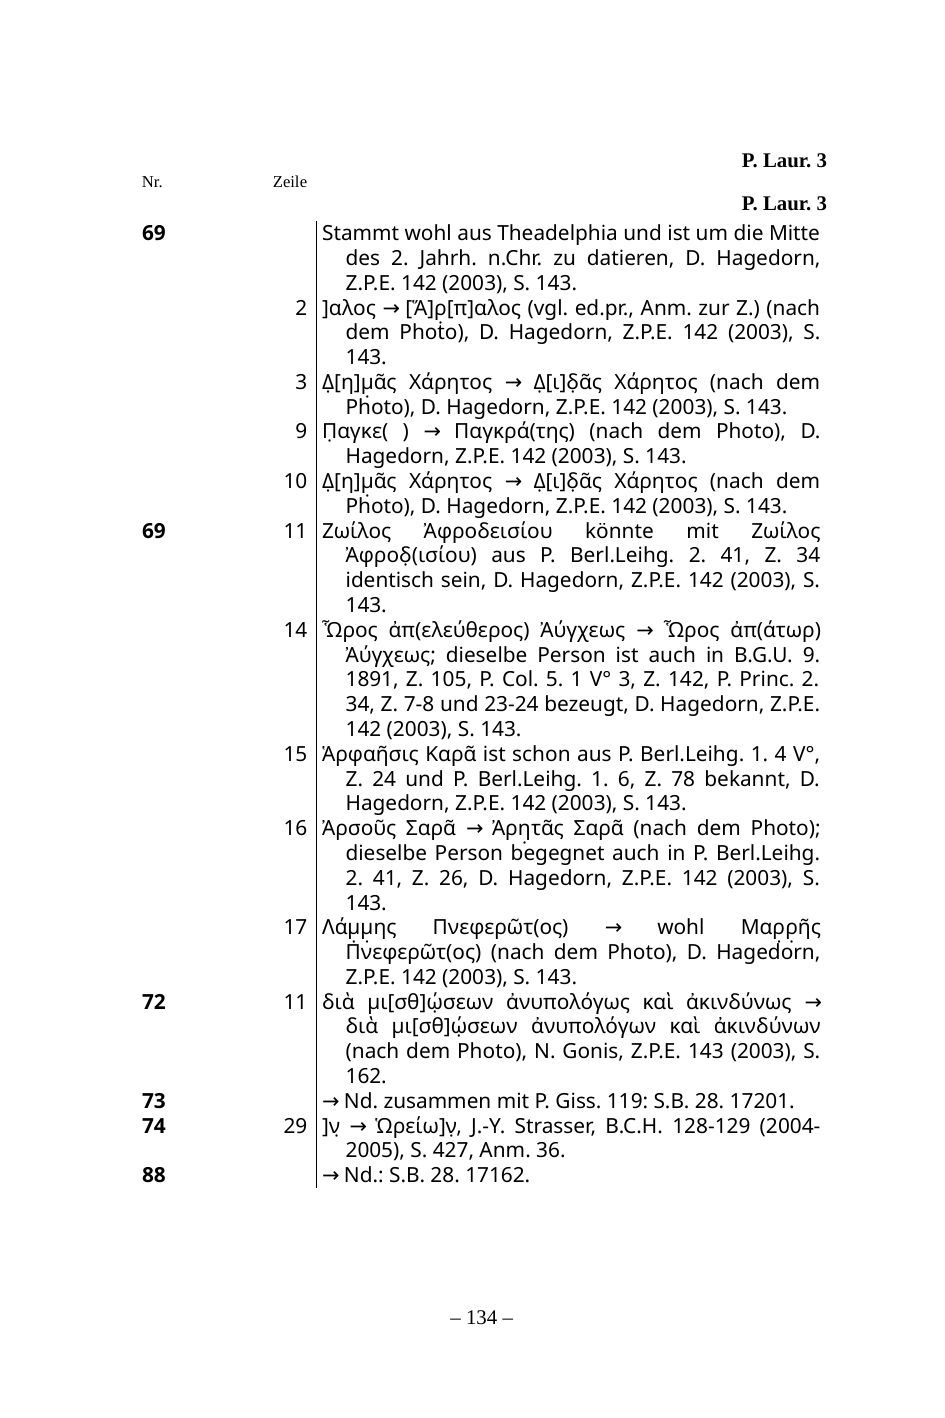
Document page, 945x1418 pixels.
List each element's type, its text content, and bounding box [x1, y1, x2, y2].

table_cell ]αλος → [Ἅ]ρ̣[π]αλος (vgl. ed.pr., Anm. zur Z.) (nach dem Photo), D. Hagedorn, Z.P.E. 142 (2003), S. 143. [317, 295, 827, 369]
table_cell 72 [136, 989, 224, 1088]
subtitle P. Laur. 3 [136, 191, 827, 215]
table_cell Π̣αγκε( ) → Παγκρά(της) (nach dem Photo), D. Hagedorn, Z.P.E. 142 (2003), S. 143. [317, 419, 827, 469]
table_cell 15 [136, 741, 316, 816]
table_cell 17 [136, 915, 316, 989]
table_cell Λάμ̣μ̣ης Πνεφερῶτ(ος) → wohl Μαρ̣ρ̣ῆς Πνεφερῶτ(ος) (nach dem Photo), D. Hagedorn, Z.P.E. 142 (2003), S. 143. [317, 915, 827, 989]
table_cell 3 [136, 370, 316, 419]
table_header Stammt wohl aus Theadelphia und ist um die Mitte des 2. Jahrh. n.Chr. zu datieren, D. Hagedorn, Z.P.E. 142 (2003), S. 143. [317, 221, 827, 295]
table_cell 14 [136, 618, 316, 741]
table_cell → Nd.: S.B. 28. 17162. [317, 1163, 827, 1188]
table_cell 16 [136, 816, 316, 915]
table_cell 88 [136, 1163, 316, 1188]
table_cell 11 [224, 989, 316, 1088]
table_cell Ἀρσοῦς Σαρᾶ → Ἀρη̣τᾶς Σαρᾶ (nach dem Photo); dieselbe Person begegnet auch in P. Berl.Leihg. 2. 41, Z. 26, D. Hagedorn, Z.P.E. 142 (2003), S. 143. [317, 816, 827, 915]
table_cell ]ν̣ → Ὡρείω]ν̣, J.-Y. Strasser, B.C.H. 128-129 (2004-2005), S. 427, Anm. 36. [317, 1113, 827, 1163]
table_cell Ὧρος ἀπ(ελεύθερος) Ἀύγχεως → Ὧρος ἀπ(άτωρ) Ἀύγχεως; dieselbe Person ist auch in B.G.U. 9. 1891, Z. 105, P. Col. 5. 1 V° 3, Z. 142, P. Princ. 2. 34, Z. 7-8 und 23-24 bezeugt, D. Hagedorn, Z.P.E. 142 (2003), S. 143. [317, 618, 827, 741]
table_cell 29 [224, 1113, 316, 1163]
table_cell Ζωίλος Ἀφροδεισίου könnte mit Ζωίλος Ἀφροδ̣(ισίου) aus P. Berl.Leihg. 2. 41, Z. 34 identisch sein, D. Hagedorn, Z.P.E. 142 (2003), S. 143. [317, 518, 827, 617]
table_cell 69 [136, 518, 224, 617]
table_header 69 [136, 221, 316, 295]
table_cell 10 [136, 469, 316, 518]
table_cell Ἁρφαῆσις Καρᾶ ist schon aus P. Berl.Leihg. 1. 4 V°, Z. 24 und P. Berl.Leihg. 1. 6, Z. 78 bekannt, D. Hagedorn, Z.P.E. 142 (2003), S. 143. [317, 741, 827, 816]
table_cell → Nd. zusammen mit P. Giss. 119: S.B. 28. 17201. [317, 1089, 827, 1113]
table_cell Δ̣[η]μ̣ᾶς Χάρητος → Δ̣[ι]δ̣ᾶς Χάρητος (nach dem Photo), D. Hagedorn, Z.P.E. 142 (2003), S. 143. [317, 370, 827, 419]
table_cell 9 [136, 419, 316, 469]
table_cell 73 [136, 1089, 316, 1113]
table_cell 2 [136, 295, 316, 369]
table_cell Δ̣[η]μ̣ᾶς Χάρητος → Δ̣[ι]δ̣ᾶς Χάρητος (nach dem Photo), D. Hagedorn, Z.P.E. 142 (2003), S. 143. [317, 469, 827, 518]
table_cell 74 [136, 1113, 224, 1163]
table_cell 11 [224, 518, 316, 617]
table_cell διὰ μι[σθ]ώ̣σεων ἀνυπολόγως καὶ ἀκινδύνως → διὰ μι[σθ]ώ̣σεων ἀνυπολόγων καὶ ἀκινδύνων (nach dem Photo), N. Gonis, Z.P.E. 143 (2003), S. 162. [317, 989, 827, 1088]
